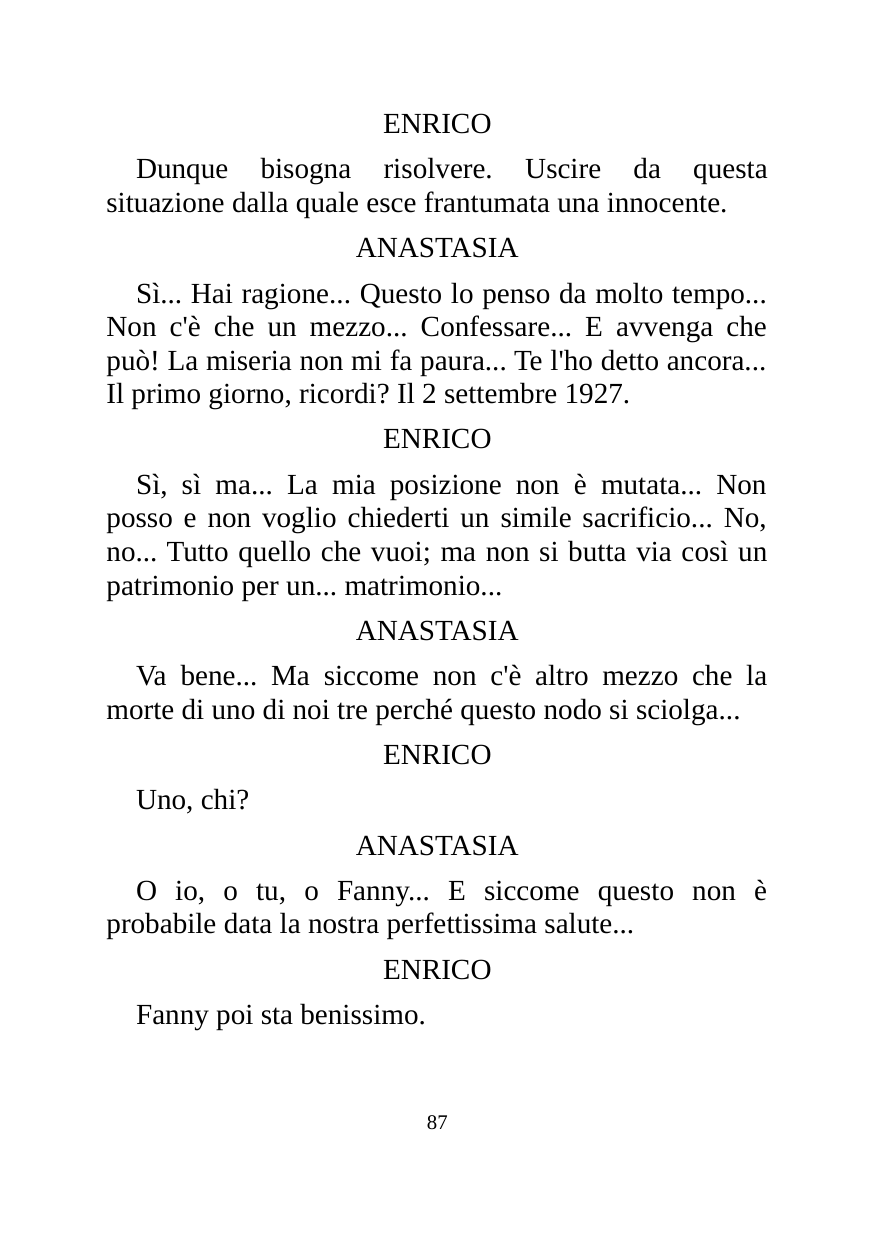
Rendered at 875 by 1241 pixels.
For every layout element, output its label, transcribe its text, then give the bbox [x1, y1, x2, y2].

text O io, o tu, o Fanny... E siccome questo non è probabile data la nostra perfettissima salute... [106, 873, 768, 940]
text ENRICO [106, 106, 768, 140]
text ENRICO [106, 952, 768, 985]
text Uno, chi? [106, 782, 768, 816]
text Sì... Hai ragione... Questo lo penso da molto tempo... Non c'è che un mezzo... Confessare... E avvenga che può! La miseria non mi fa paura... Te l'ho detto ancora... Il primo giorno, ricordi? Il 2 settembre 1927. [106, 276, 768, 410]
text ANASTASIA [106, 828, 768, 861]
text Dunque bisogna risolvere. Uscire da questa situazione dalla quale esce frantumata una innocente. [106, 152, 768, 219]
text Va bene... Ma siccome non c'è altro mezzo che la morte di uno di noi tre perché questo nodo si sciolga... [106, 658, 768, 725]
text ANASTASIA [106, 230, 768, 264]
text ENRICO [106, 737, 768, 771]
text ENRICO [106, 422, 768, 455]
text ANASTASIA [106, 613, 768, 646]
text Sì, sì ma... La mia posizione non è mutata... Non posso e non voglio chiederti un simile sacrificio... No, no... Tutto quello che vuoi; ma non si butta via così un patrimonio per un... matrimonio... [106, 467, 768, 601]
text Fanny poi sta benissimo. [106, 997, 768, 1031]
